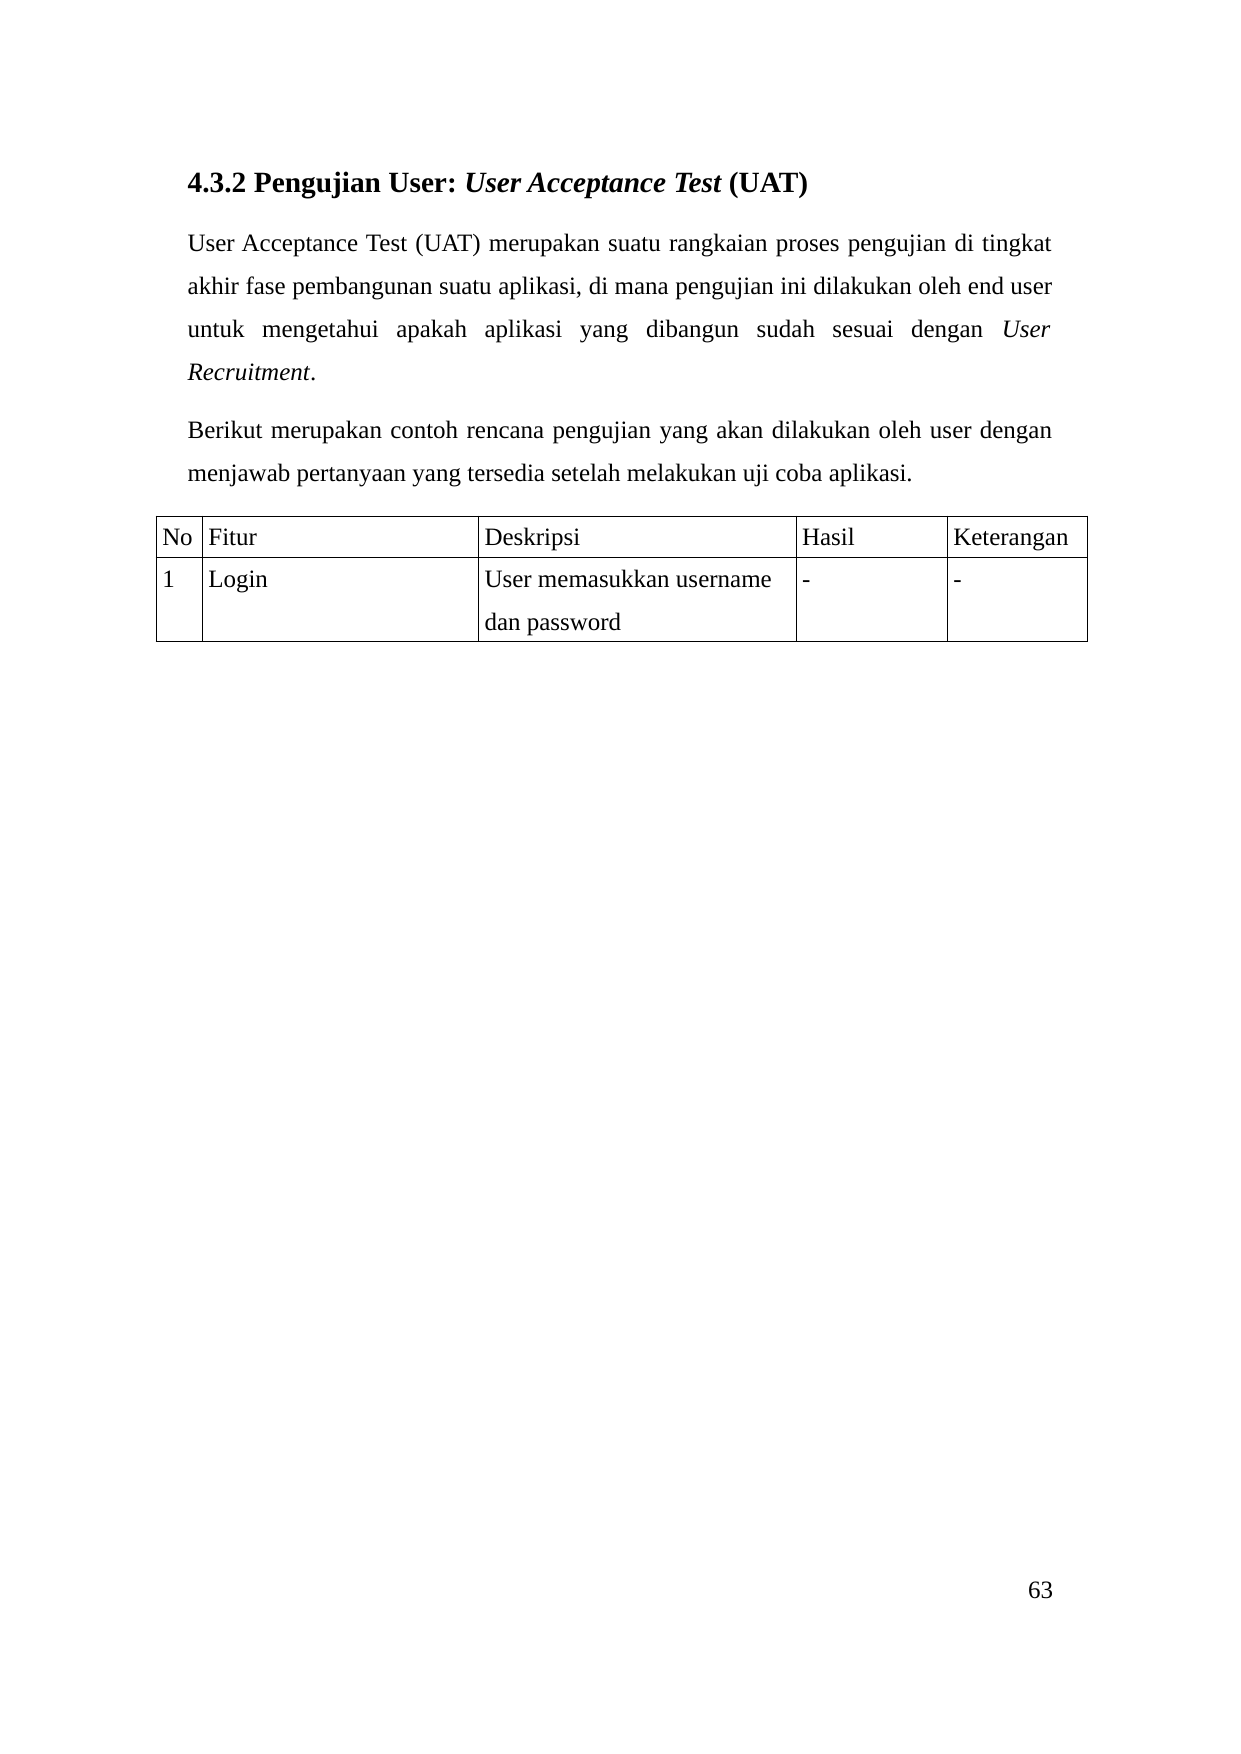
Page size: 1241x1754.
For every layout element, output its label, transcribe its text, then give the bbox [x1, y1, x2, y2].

table_cell 1 [157, 558, 202, 641]
table_header No [157, 517, 202, 557]
table_header Keterangan [948, 517, 1087, 557]
table_cell User memasukkan username dan password [479, 558, 796, 641]
subtitle Pengujian User: User Acceptance Test (UAT) [187, 164, 1053, 198]
table_header Hasil [797, 517, 947, 557]
table_cell Login [203, 558, 478, 641]
table_cell - [948, 558, 1087, 641]
text User Acceptance Test (UAT) merupakan suatu rangkaian proses pengujian di tingkat akhir fase pembangunan suatu aplikasi, di mana pengujian ini dilakukan oleh end user untuk mengetahui apakah aplikasi yang dibangun sudah sesuai dengan User Recruitment. [187, 228, 1053, 386]
table_header Deskripsi [479, 517, 796, 557]
text Berikut merupakan contoh rencana pengujian yang akan dilakukan oleh user dengan menjawab pertanyaan yang tersedia setelah melakukan uji coba aplikasi. [187, 415, 1053, 487]
table_header Fitur [203, 517, 478, 557]
table_cell - [797, 558, 947, 641]
